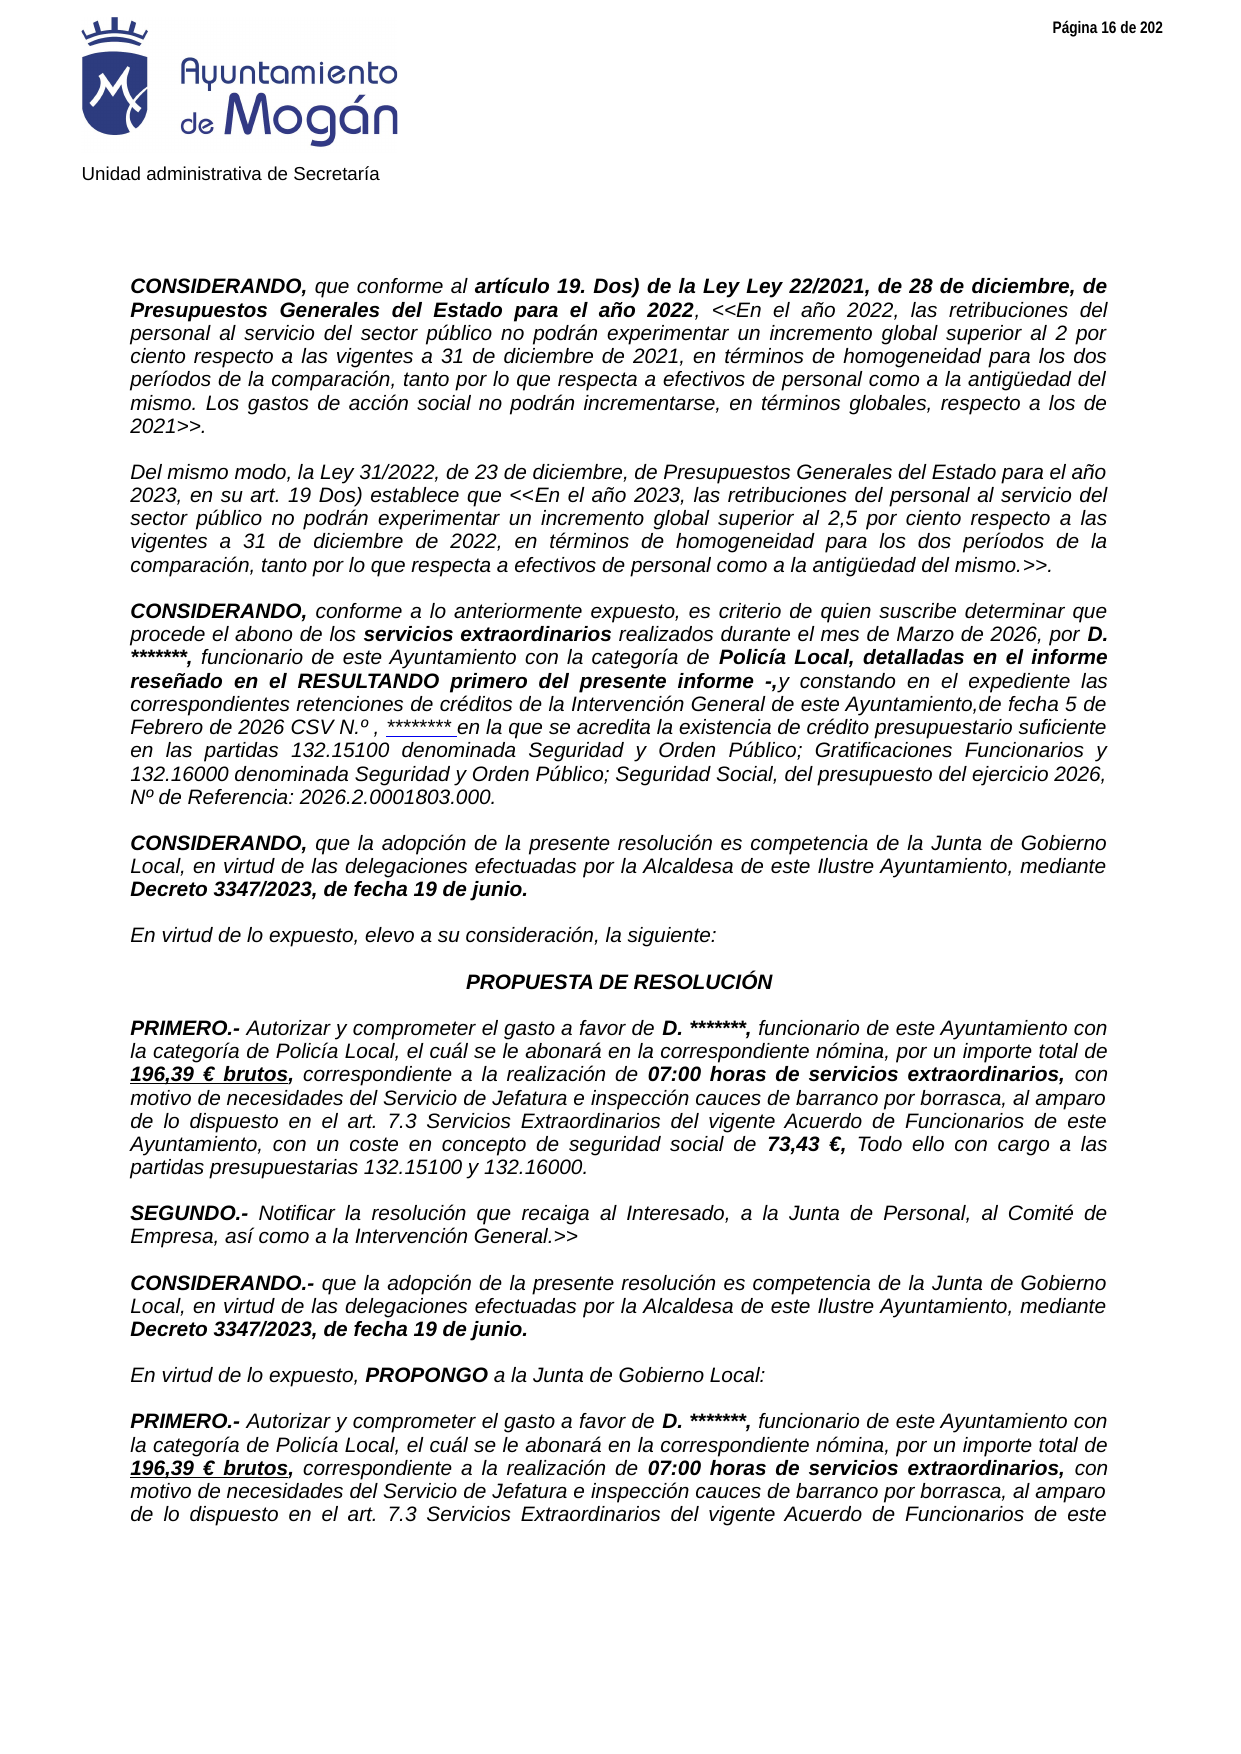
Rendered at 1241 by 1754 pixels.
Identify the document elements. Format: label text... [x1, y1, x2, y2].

text Del mismo modo, la Ley 31/2022, de 23 de diciembre, de Presupuestos Generales del Estado para el año 2023, en su art. 19 Dos) establece que <<En el año 2023, las retribuciones del personal al servicio del sector público no podrán experimentar un incremento global superior al 2,5 por ciento respecto a las vigentes a 31 de diciembre de 2022, en términos de homogeneidad para los dos períodos de la comparación, tanto por lo que respecta a efectivos de personal como a la antigüedad del mismo.>>. [130, 460, 1110, 577]
text PRIMERO.- Autorizar y comprometer el gasto a favor de D. *******, funcionario de este Ayuntamiento con la categoría de Policía Local, el cuál se le abonará en la correspondiente nómina, por un importe total de 196,39 € brutos, correspondiente a la realización de 07:00 horas de servicios extraordinarios, con motivo de necesidades del Servicio de Jefatura e inspección cauces de barranco por borrasca, al amparo de lo dispuesto en el art. 7.3 Servicios Extraordinarios del vigente Acuerdo de Funcionarios de este Ayuntamiento, con un coste en concepto de seguridad social de 73,43 €, Todo ello con cargo a las partidas presupuestarias 132.15100 y 132.16000. [130, 1016, 1110, 1179]
text SEGUNDO.- Notificar la resolución que recaiga al Interesado, a la Junta de Personal, al Comité de Empresa, así como a la Intervención General.>> [130, 1202, 1110, 1248]
text CONSIDERANDO, conforme a lo anteriormente expuesto, es criterio de quien suscribe determinar que procede el abono de los servicios extraordinarios realizados durante el mes de Marzo de 2026, por D. *******, funcionario de este Ayuntamiento con la categoría de Policía Local, detalladas en el informe reseñado en el RESULTANDO primero del presente informe -,y constando en el expediente las correspondientes retenciones de créditos de la Intervención General de este Ayuntamiento,de fecha 5 de Febrero de 2026 CSV N.º , ******** en la que se acredita la existencia de crédito presupuestario suficiente en las partidas 132.15100 denominada Seguridad y Orden Público; Gratificaciones Funcionarios y 132.16000 denominada Seguridad y Orden Público; Seguridad Social, del presupuesto del ejercicio 2026, Nº de Referencia: 2026.2.0001803.000. [130, 599, 1110, 808]
text CONSIDERANDO, que conforme al artículo 19. Dos) de la Ley Ley 22/2021, de 28 de diciembre, de Presupuestos Generales del Estado para el año 2022, <<En el año 2022, las retribuciones del personal al servicio del sector público no podrán experimentar un incremento global superior al 2 por ciento respecto a las vigentes a 31 de diciembre de 2021, en términos de homogeneidad para los dos períodos de la comparación, tanto por lo que respecta a efectivos de personal como a la antigüedad del mismo. Los gastos de acción social no podrán incrementarse, en términos globales, respecto a los de 2021>>. [130, 275, 1110, 437]
text En virtud de lo expuesto, PROPONGO a la Junta de Gobierno Local: [130, 1364, 1110, 1387]
text En virtud de lo expuesto, elevo a su consideración, la siguiente: [130, 924, 1110, 947]
text PRIMERO.- Autorizar y comprometer el gasto a favor de D. *******, funcionario de este Ayuntamiento con la categoría de Policía Local, el cuál se le abonará en la correspondiente nómina, por un importe total de 196,39 € brutos, correspondiente a la realización de 07:00 horas de servicios extraordinarios, con motivo de necesidades del Servicio de Jefatura e inspección cauces de barranco por borrasca, al amparo de lo dispuesto en el art. 7.3 Servicios Extraordinarios del vigente Acuerdo de Funcionarios de este [130, 1410, 1110, 1526]
text CONSIDERANDO.- que la adopción de la presente resolución es competencia de la Junta de Gobierno Local, en virtud de las delegaciones efectuadas por la Alcaldesa de este Ilustre Ayuntamiento, mediante Decreto 3347/2023, de fecha 19 de junio. [130, 1271, 1110, 1341]
picture [81, 17, 398, 153]
text CONSIDERANDO, que la adopción de la presente resolución es competencia de la Junta de Gobierno Local, en virtud de las delegaciones efectuadas por la Alcaldesa de este Ilustre Ayuntamiento, mediante Decreto 3347/2023, de fecha 19 de junio. [130, 831, 1110, 901]
text PROPUESTA DE RESOLUCIÓN [130, 970, 1110, 993]
